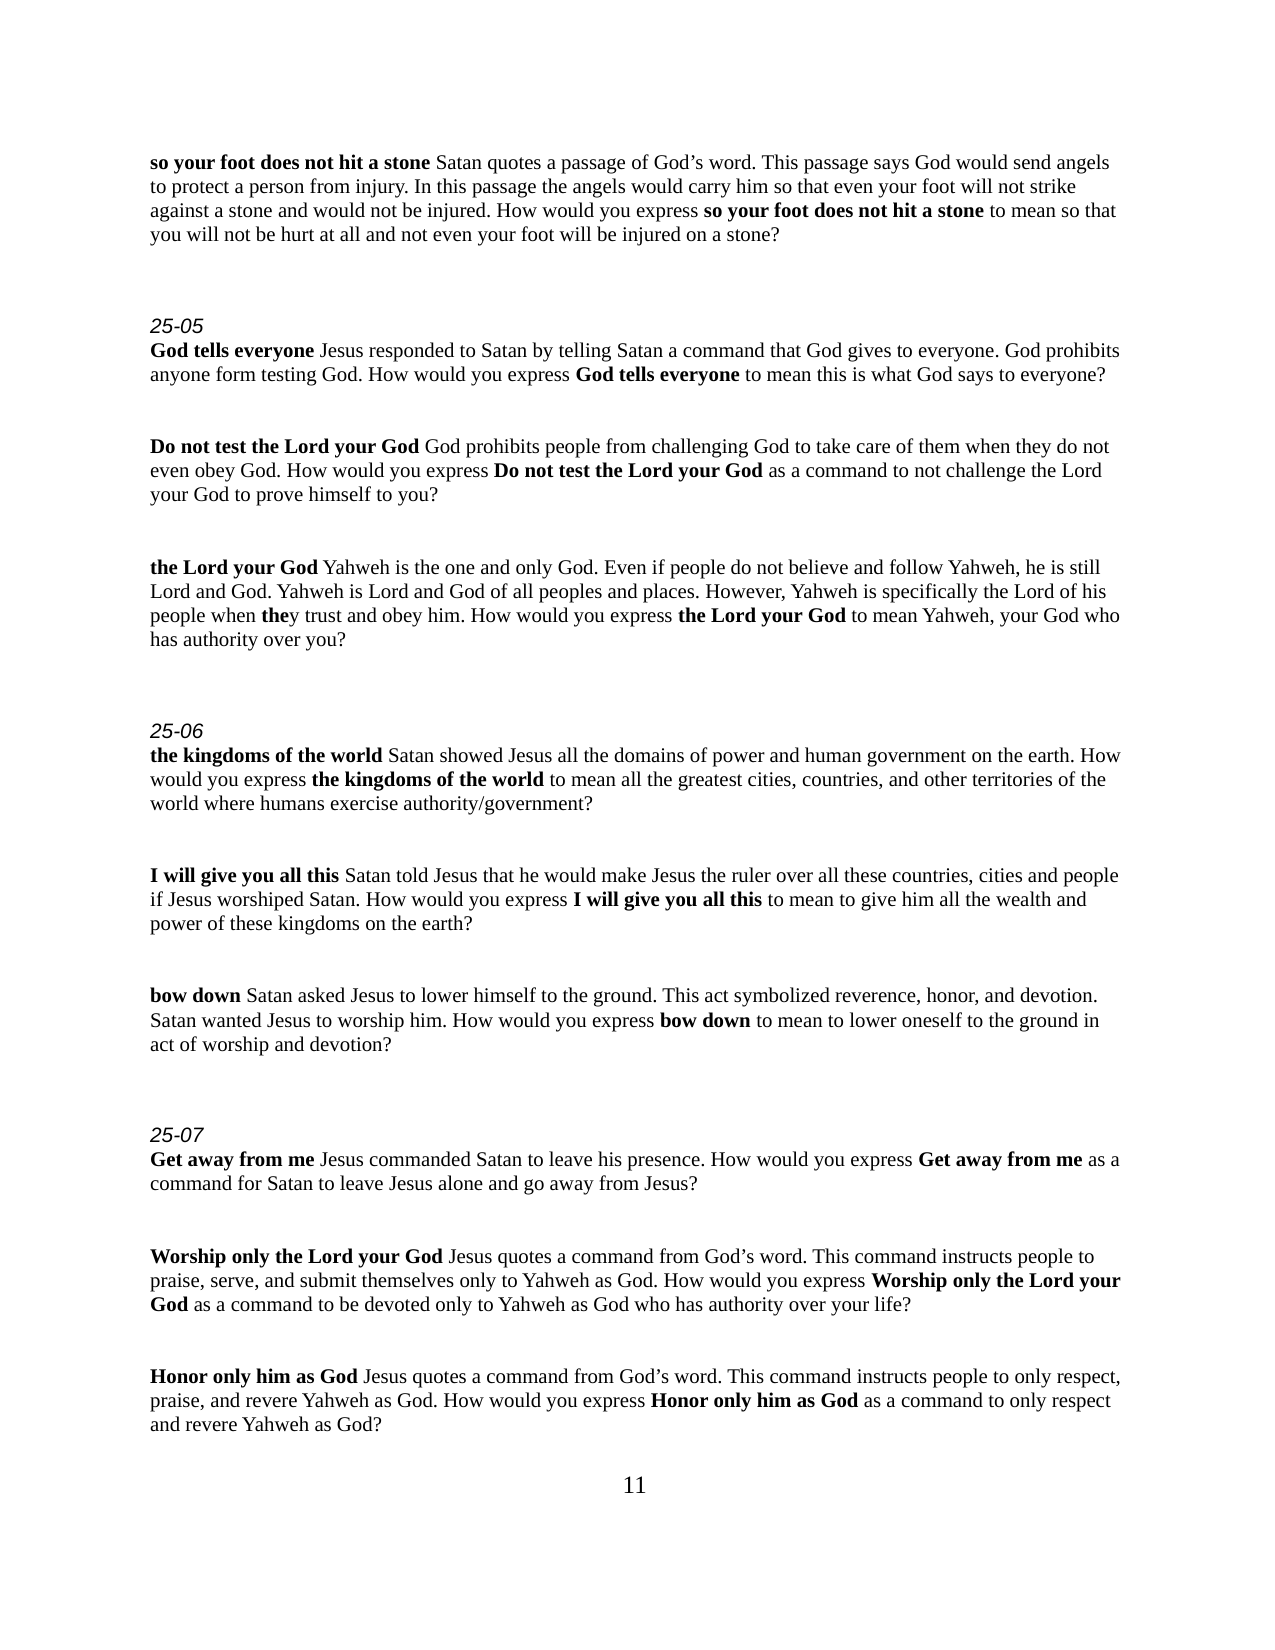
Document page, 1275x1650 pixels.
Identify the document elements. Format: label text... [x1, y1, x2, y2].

text the Lord your God Yahweh is the one and only God. Even if people do not believe and follow Yahweh, he is still Lord and God. Yahweh is Lord and God of all peoples and places. However, Yahweh is specifically the Lord of his people when they trust and obey him. How would you express the Lord your God to mean Yahweh, your God who has authority over you? [150, 555, 1125, 651]
subtitle 25-07 [150, 1123, 1125, 1147]
text Worship only the Lord your God Jesus quotes a command from God’s word. This command instructs people to praise, serve, and submit themselves only to Yahweh as God. How would you express Worship only the Lord your God as a command to be devoted only to Yahweh as God who has authority over your life? [150, 1244, 1125, 1316]
subtitle 25-06 [150, 719, 1125, 743]
text God tells everyone Jesus responded to Satan by telling Satan a command that God gives to everyone. God prohibits anyone form testing God. How would you express God tells everyone to mean this is what God says to everyone? [150, 338, 1125, 386]
text bow down Satan asked Jesus to lower himself to the ground. This act symbolized reverence, honor, and devotion. Satan wanted Jesus to worship him. How would you express bow down to mean to lower oneself to the ground in act of worship and devotion? [150, 983, 1125, 1056]
text so your foot does not hit a stone Satan quotes a passage of God’s word. This passage says God would send angels to protect a person from injury. In this passage the angels would carry him so that even your foot will not strike against a stone and would not be injured. How would you express so your foot does not hit a stone to mean so that you will not be hurt at all and not even your foot will be injured on a stone? [150, 150, 1125, 246]
text Do not test the Lord your God God prohibits people from challenging God to take care of them when they do not even obey God. How would you express Do not test the Lord your God as a command to not challenge the Lord your God to prove himself to you? [150, 434, 1125, 506]
text Honor only him as God Jesus quotes a command from God’s word. This command instructs people to only respect, praise, and revere Yahweh as God. How would you express Honor only him as God as a command to only respect and revere Yahweh as God? [150, 1364, 1125, 1436]
text the kingdoms of the world Satan showed Jesus all the domains of power and human government on the earth. How would you express the kingdoms of the world to mean all the greatest cities, countries, and other territories of the world where humans exercise authority/government? [150, 743, 1125, 815]
subtitle 25-05 [150, 314, 1125, 338]
text Get away from me Jesus commanded Satan to leave his presence. How would you express Get away from me as a command for Satan to leave Jesus alone and go away from Jesus? [150, 1147, 1125, 1195]
text I will give you all this Satan told Jesus that he would make Jesus the ruler over all these countries, cities and people if Jesus worshiped Satan. How would you express I will give you all this to mean to give him all the wealth and power of these kingdoms on the earth? [150, 863, 1125, 935]
